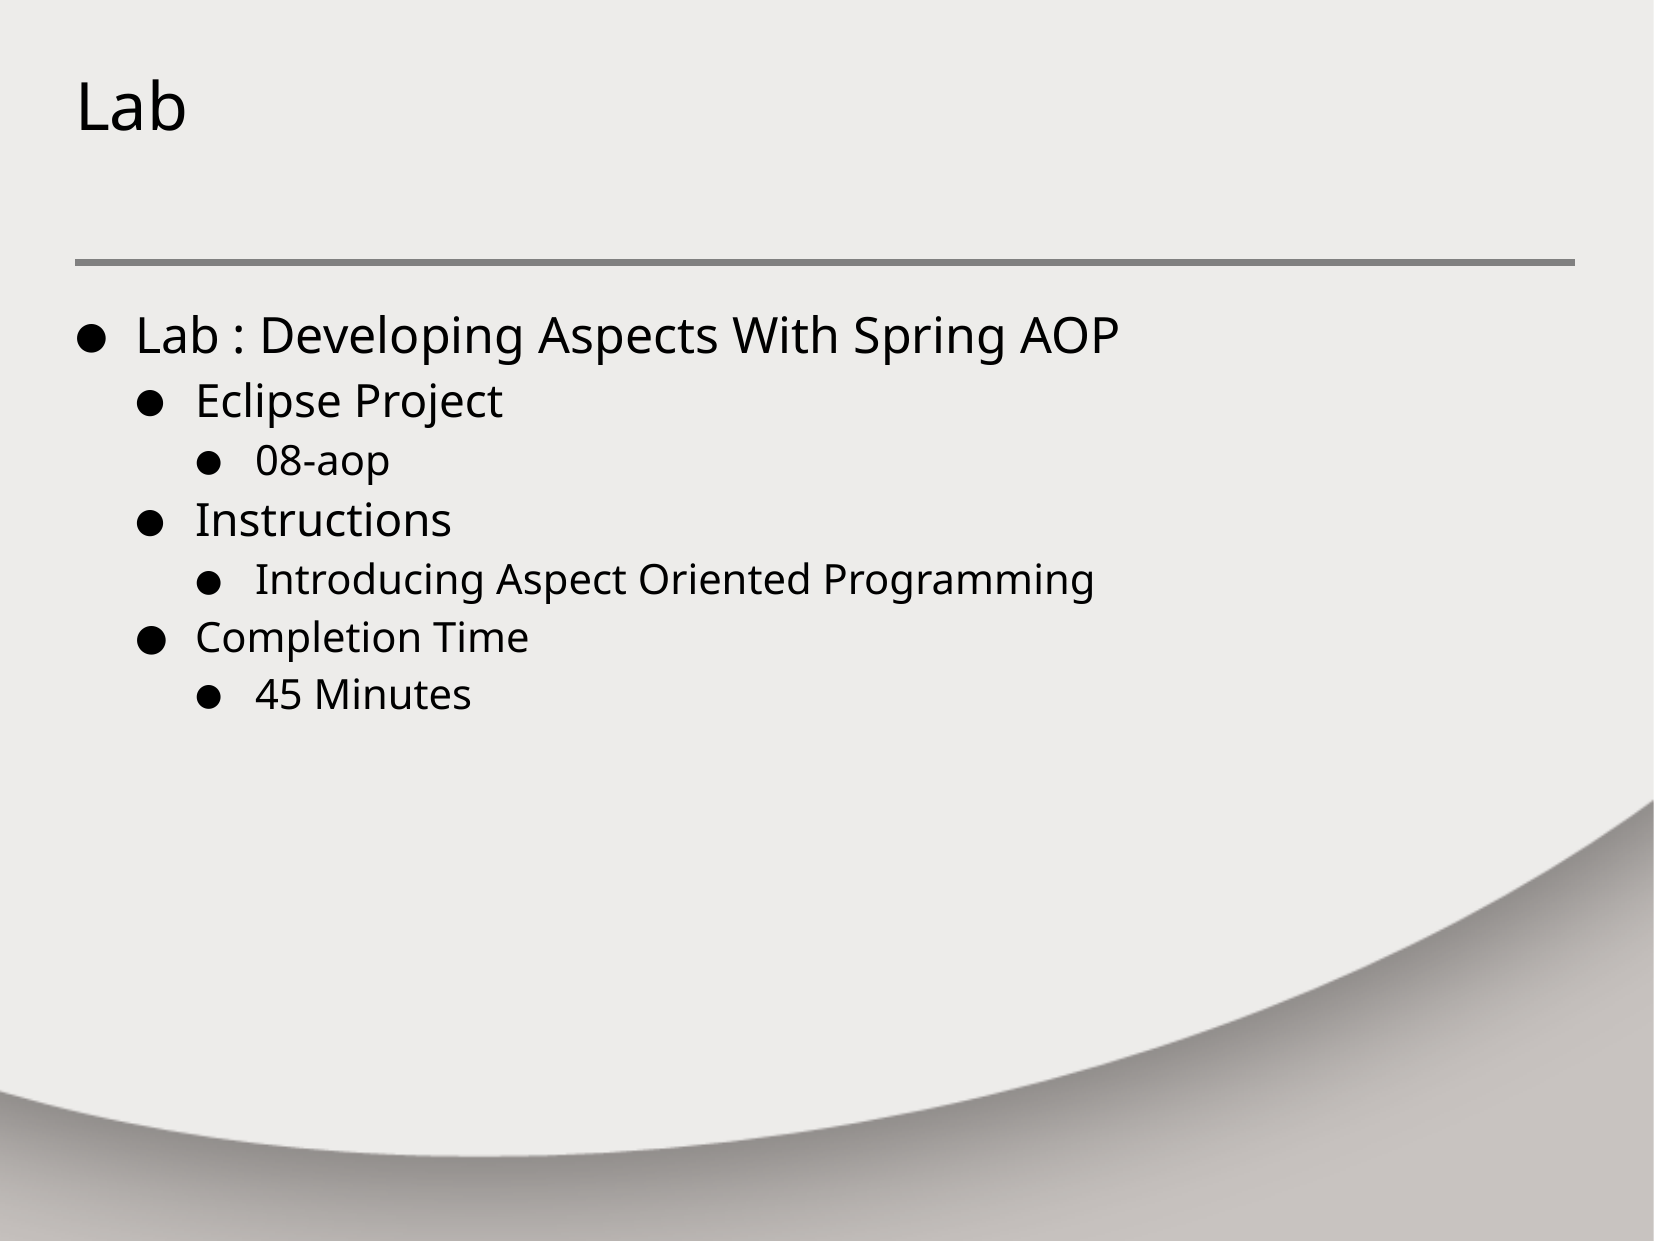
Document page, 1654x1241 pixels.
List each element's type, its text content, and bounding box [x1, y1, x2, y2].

picture [0, 0, 1654, 1241]
list Lab : Developing Aspects With Spring AOP Eclipse Project 08-aop Instructions Introducing Aspect Oriented Programming Completion Time 45 Minutes [75, 300, 1576, 1163]
title Lab [75, 75, 1576, 226]
